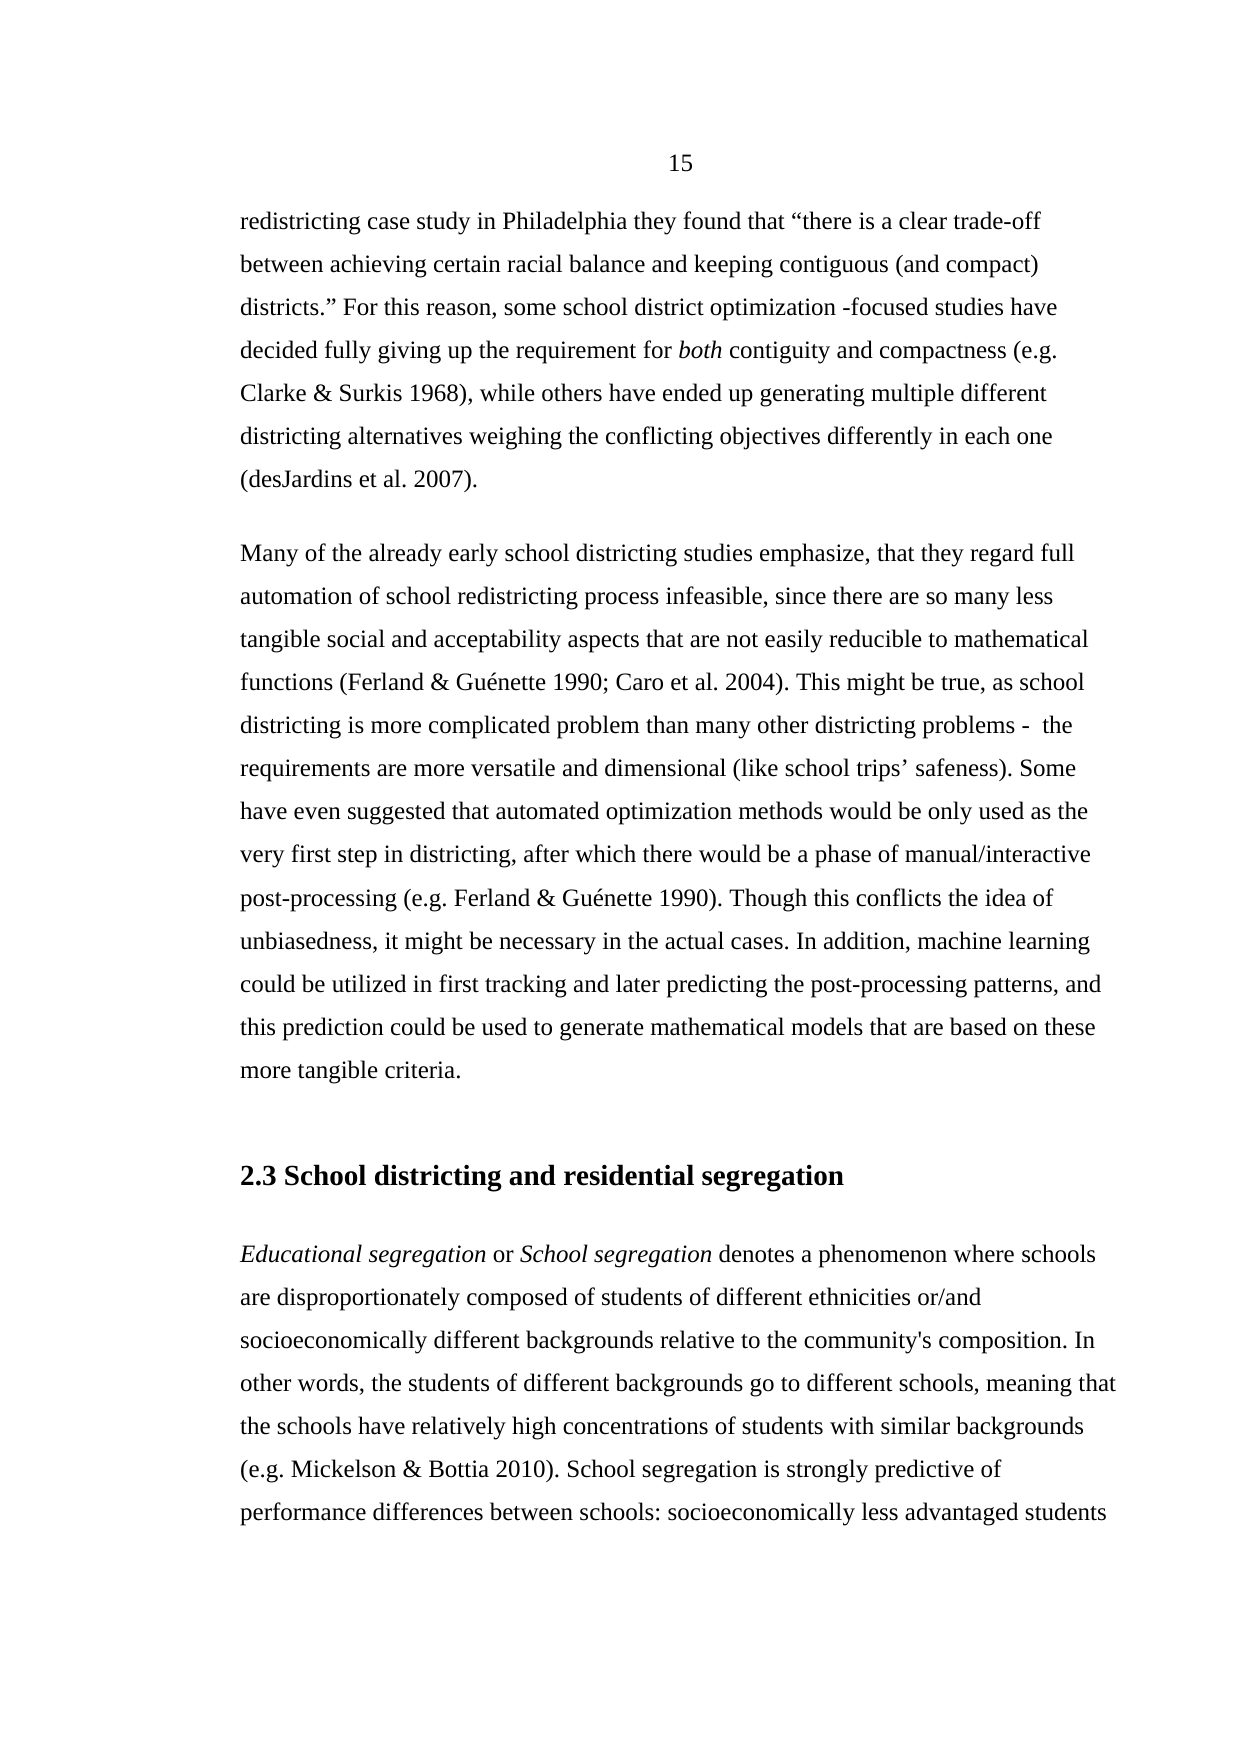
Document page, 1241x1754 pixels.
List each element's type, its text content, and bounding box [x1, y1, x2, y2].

subtitle 2.3 School districting and residential segregation [240, 1158, 1121, 1192]
text redistricting case study in Philadelphia they found that “there is a clear trade-off between achieving certain racial balance and keeping contiguous (and compact) districts.” For this reason, some school district optimization -focused studies have decided fully giving up the requirement for both contiguity and compactness (e.g. Clarke & Surkis 1968), while others have ended up generating multiple different districting alternatives weighing the conflicting objectives differently in each one (desJardins et al. 2007). [240, 206, 1121, 493]
text Many of the already early school districting studies emphasize, that they regard full automation of school redistricting process infeasible, since there are so many less tangible social and acceptability aspects that are not easily reducible to mathematical functions (Ferland & Guénette 1990; Caro et al. 2004). This might be true, as school districting is more complicated problem than many other districting problems - the requirements are more versatile and dimensional (like school trips’ safeness). Some have even suggested that automated optimization methods would be only used as the very first step in districting, after which there would be a phase of manual/interactive post-processing (e.g. Ferland & Guénette 1990). Though this conflicts the idea of unbiasedness, it might be necessary in the actual cases. In addition, machine learning could be utilized in first tracking and later predicting the post-processing patterns, and this prediction could be used to generate mathematical models that are based on these more tangible criteria. [240, 538, 1121, 1084]
text Educational segregation or School segregation denotes a phenomenon where schools are disproportionately composed of students of different ethnicities or/and socioeconomically different backgrounds relative to the community's composition. In other words, the students of different backgrounds go to different schools, meaning that the schools have relatively high concentrations of students with similar backgrounds (e.g. Mickelson & Bottia 2010). School segregation is strongly predictive of performance differences between schools: socioeconomically less advantaged students [240, 1239, 1121, 1526]
